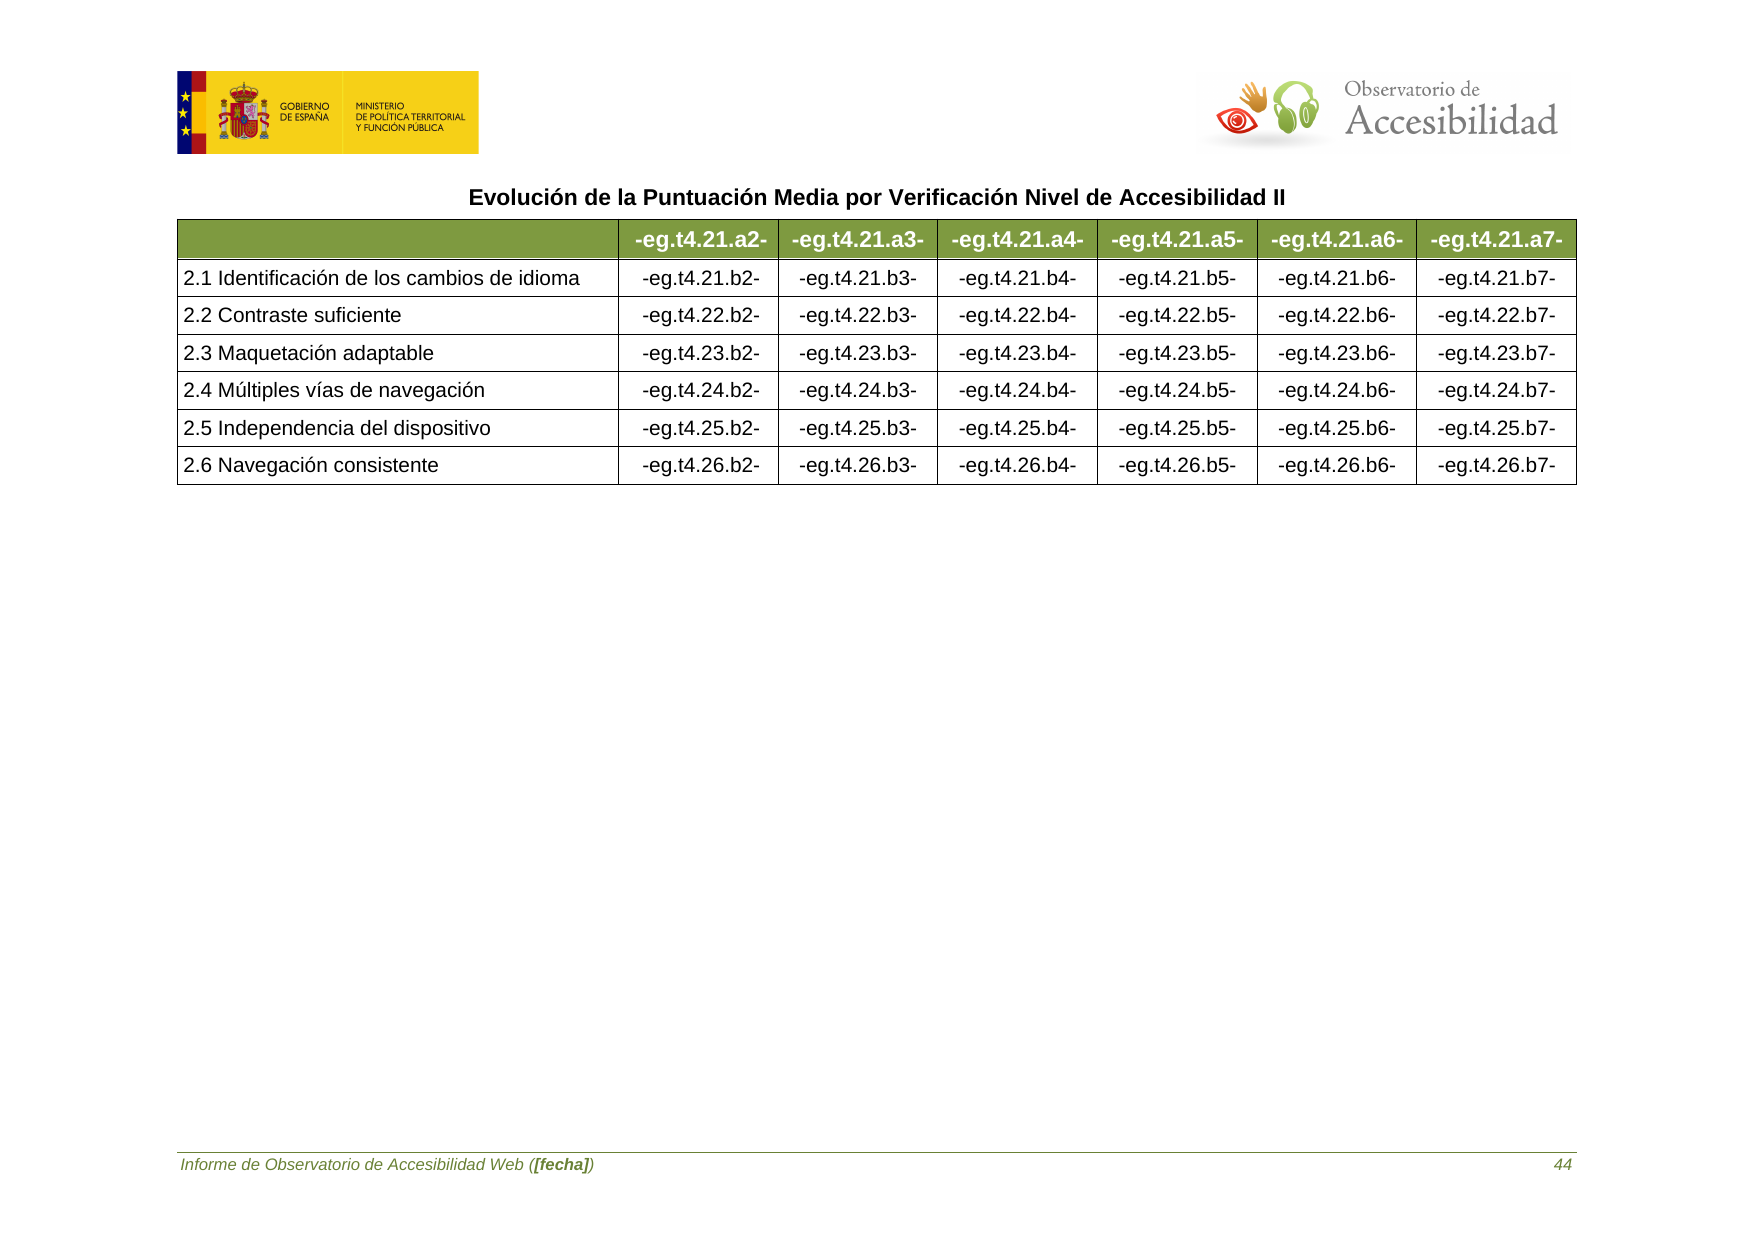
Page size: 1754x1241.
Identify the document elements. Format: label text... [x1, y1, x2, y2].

table_cell -eg.t4.23.b2- [619, 335, 778, 371]
text Evolución de la Puntuación Media por Verificación Nivel de Accesibilidad II [177, 184, 1577, 211]
table_cell -eg.t4.22.b2- [619, 297, 778, 333]
table_cell -eg.t4.26.b6- [1258, 447, 1416, 483]
table_cell -eg.t4.22.b7- [1417, 297, 1576, 333]
table_cell -eg.t4.25.b4- [938, 410, 1097, 446]
table_cell -eg.t4.23.b3- [779, 335, 937, 371]
table_cell -eg.t4.24.b5- [1098, 372, 1257, 408]
table_header -eg.t4.21.a3- [779, 220, 937, 258]
table_cell -eg.t4.21.b7- [1417, 260, 1576, 296]
table_header [178, 220, 618, 258]
table_cell -eg.t4.24.b2- [619, 372, 778, 408]
table_cell -eg.t4.24.b4- [938, 372, 1097, 408]
table_cell -eg.t4.26.b3- [779, 447, 937, 483]
table_cell 2.6 Navegación consistente [178, 447, 618, 483]
table_cell -eg.t4.23.b5- [1098, 335, 1257, 371]
table_cell -eg.t4.21.b6- [1258, 260, 1416, 296]
table_header -eg.t4.21.a4- [938, 220, 1097, 258]
table_cell -eg.t4.22.b3- [779, 297, 937, 333]
table_cell -eg.t4.21.b4- [938, 260, 1097, 296]
table_cell 2.1 Identificación de los cambios de idioma [178, 260, 618, 296]
table_cell 2.3 Maquetación adaptable [178, 335, 618, 371]
table_cell -eg.t4.22.b5- [1098, 297, 1257, 333]
table_cell -eg.t4.26.b2- [619, 447, 778, 483]
table_cell -eg.t4.24.b3- [779, 372, 937, 408]
table_cell -eg.t4.22.b6- [1258, 297, 1416, 333]
table_cell -eg.t4.23.b6- [1258, 335, 1416, 371]
picture [177, 71, 479, 154]
table_header -eg.t4.21.a6- [1258, 220, 1416, 258]
table_cell -eg.t4.21.b5- [1098, 260, 1257, 296]
table_cell -eg.t4.26.b4- [938, 447, 1097, 483]
table_cell -eg.t4.25.b3- [779, 410, 937, 446]
table_cell -eg.t4.25.b2- [619, 410, 778, 446]
table_cell -eg.t4.26.b7- [1417, 447, 1576, 483]
table_cell 2.5 Independencia del dispositivo [178, 410, 618, 446]
table_cell -eg.t4.22.b4- [938, 297, 1097, 333]
table_cell -eg.t4.23.b7- [1417, 335, 1576, 371]
table_header -eg.t4.21.a5- [1098, 220, 1257, 258]
table_cell -eg.t4.21.b2- [619, 260, 778, 296]
table_header -eg.t4.21.a7- [1417, 220, 1576, 258]
table_cell -eg.t4.24.b6- [1258, 372, 1416, 408]
table_header -eg.t4.21.a2- [619, 220, 778, 258]
table_cell -eg.t4.24.b7- [1417, 372, 1576, 408]
table_cell -eg.t4.23.b4- [938, 335, 1097, 371]
picture [1196, 72, 1572, 154]
table_cell -eg.t4.26.b5- [1098, 447, 1257, 483]
table_cell -eg.t4.25.b7- [1417, 410, 1576, 446]
table_cell -eg.t4.25.b5- [1098, 410, 1257, 446]
table_cell -eg.t4.21.b3- [779, 260, 937, 296]
table_cell -eg.t4.25.b6- [1258, 410, 1416, 446]
table_cell 2.4 Múltiples vías de navegación [178, 372, 618, 408]
table_cell 2.2 Contraste suficiente [178, 297, 618, 333]
